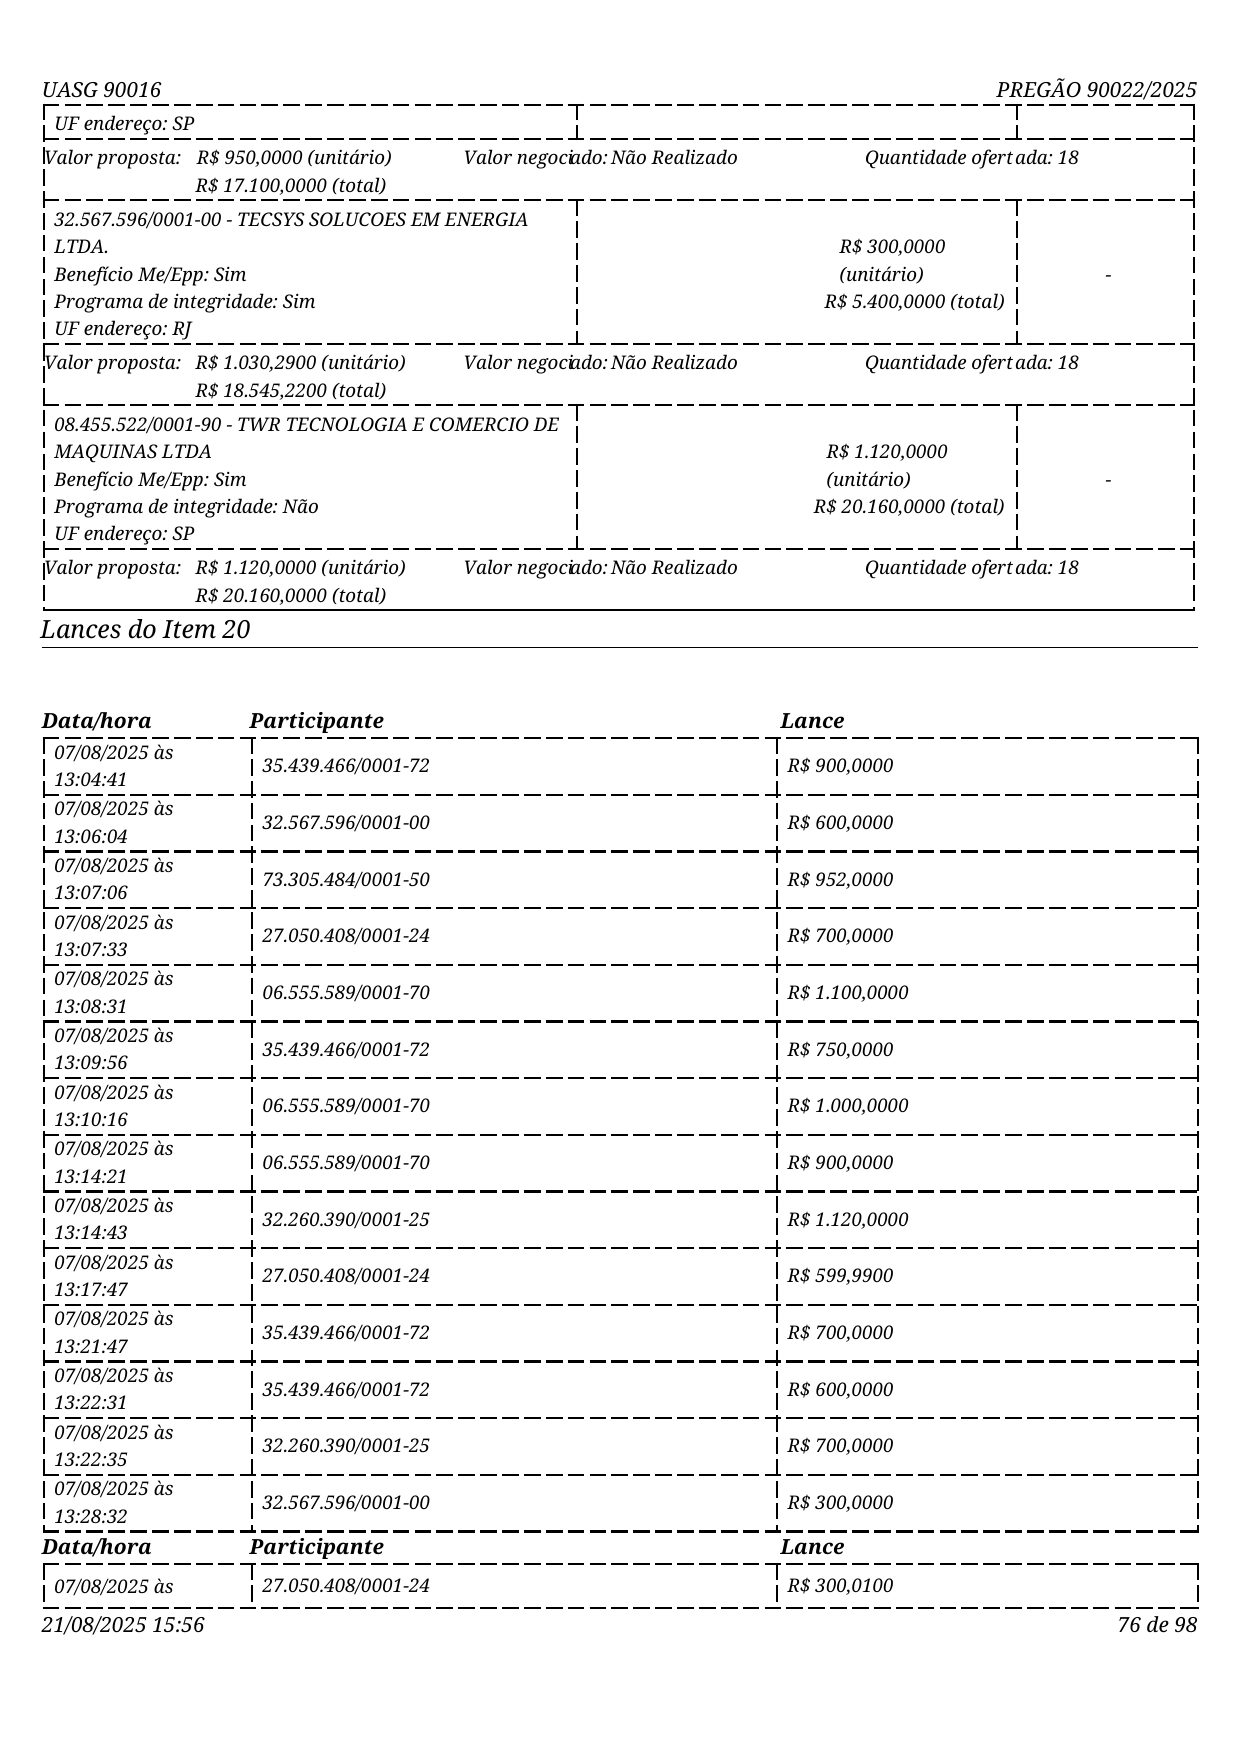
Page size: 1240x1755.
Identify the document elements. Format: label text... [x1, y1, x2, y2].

table_cell R$ 599,9900 [777, 1247, 1198, 1304]
table_cell R$ 1.120,0000 [777, 1190, 1198, 1247]
table_cell 32.260.390/0001-25 [252, 1190, 777, 1247]
text Lances do Item 20 [40, 611, 1200, 645]
table_cell 07/08/2025 às 13:28:32 [44, 1474, 252, 1530]
table_cell 06.555.589/0001-70 [252, 1134, 777, 1190]
table_cell R$ 700,0000 [777, 1304, 1198, 1360]
table_cell R$ 750,0000 [777, 1020, 1198, 1077]
table_cell R$ 700,0000 [777, 1417, 1198, 1474]
table_cell [1101, 548, 1194, 609]
table_cell 07/08/2025 às 13:22:35 [44, 1417, 252, 1474]
table_cell 35.439.466/0001-72 [252, 1020, 777, 1077]
table_cell 07/08/2025 às 13:07:06 [44, 850, 252, 907]
table_cell 07/08/2025 às 13:06:04 [44, 794, 252, 850]
table_cell [1017, 404, 1101, 548]
text Data/hora Participante Lance [42, 1532, 1200, 1561]
table_cell 07/08/2025 às 13:21:47 [44, 1304, 252, 1360]
table_cell Valor proposta: R$ 1.120,0000 (unitário) Valor negoci R$ 20.160,0000 (total) [44, 548, 577, 609]
table_cell 32.260.390/0001-25 [252, 1417, 777, 1474]
table_cell Valor proposta: R$ 950,0000 (unitário) Valor negoci R$ 17.100,0000 (total) [44, 138, 577, 199]
table_cell [1017, 199, 1101, 343]
table_cell 07/08/2025 às 13:08:31 [44, 964, 252, 1020]
table_cell [577, 199, 787, 343]
table_cell - [1101, 199, 1194, 343]
text Data/hora Participante Lance [42, 706, 1200, 735]
table_cell ada: 18 [1017, 548, 1101, 609]
table_cell [577, 104, 787, 138]
table_header 07/08/2025 às [44, 1563, 252, 1607]
table_cell - [1101, 104, 1194, 138]
table_cell 07/08/2025 às 13:17:47 [44, 1247, 252, 1304]
table_cell 07/08/2025 às 13:22:31 [44, 1360, 252, 1417]
table_cell R$ 1.000,0000 [777, 1077, 1198, 1134]
table_cell 07/08/2025 às 13:14:21 [44, 1134, 252, 1190]
table_cell ado: Não Realizado [577, 138, 787, 199]
table_cell Quantidade ofert [788, 548, 1017, 609]
table_header R$ 900,0000 [777, 737, 1198, 794]
table_cell [1017, 104, 1101, 138]
table_cell ado: Não Realizado [577, 548, 787, 609]
table_cell Valor proposta: R$ 1.030,2900 (unitário) Valor negoci R$ 18.545,2200 (total) [44, 343, 577, 404]
table_cell Quantidade ofert [788, 138, 1017, 199]
table_cell R$ 900,0000 [777, 1134, 1198, 1190]
table_cell [1101, 138, 1194, 199]
table_cell R$ 700,0000 [777, 907, 1198, 964]
table_cell R$ 600,0000 [777, 1360, 1198, 1417]
table_cell 27.050.408/0001-24 [252, 907, 777, 964]
table_cell [788, 104, 1017, 138]
table_cell R$ 300,0000 (unitário) R$ 5.400,0000 (total) [788, 199, 1017, 343]
table_header 07/08/2025 às 13:04:41 [44, 737, 252, 794]
table_cell 73.305.484/0001-50 [252, 850, 777, 907]
table_cell 06.555.589/0001-70 [252, 964, 777, 1020]
table_cell R$ 1.120,0000 (unitário) R$ 20.160,0000 (total) [788, 404, 1017, 548]
table_cell ada: 18 [1017, 343, 1101, 404]
table_cell 08.455.522/0001-90 - TWR TECNOLOGIA E COMERCIO DE MAQUINAS LTDA Benefício Me/Epp: Sim Programa de integridade: Não UF endereço: SP [44, 404, 577, 548]
table_cell 32.567.596/0001-00 [252, 794, 777, 850]
table_header 27.050.408/0001-24 [252, 1563, 777, 1607]
table_cell ado: Não Realizado [577, 343, 787, 404]
table_cell R$ 600,0000 [777, 794, 1198, 850]
table_cell - [1101, 404, 1194, 548]
table_header R$ 300,0100 [777, 1563, 1198, 1607]
table_cell 27.050.408/0001-24 [252, 1247, 777, 1304]
table_cell 07/08/2025 às 13:10:16 [44, 1077, 252, 1134]
table_cell [577, 404, 787, 548]
table_cell R$ 300,0000 [777, 1474, 1198, 1530]
table_cell ada: 18 [1017, 138, 1101, 199]
table_cell 07/08/2025 às 13:07:33 [44, 907, 252, 964]
table_cell 35.439.466/0001-72 [252, 1304, 777, 1360]
table_cell 07/08/2025 às 13:14:43 [44, 1190, 252, 1247]
table_cell 32.567.596/0001-00 - TECSYS SOLUCOES EM ENERGIA LTDA. Benefício Me/Epp: Sim Programa de integridade: Sim UF endereço: RJ [44, 199, 577, 343]
table_cell 32.567.596/0001-00 [252, 1474, 777, 1530]
table_cell 06.555.589/0001-70 [252, 1077, 777, 1134]
table_cell UF endereço: SP [44, 104, 577, 138]
table_cell 35.439.466/0001-72 [252, 1360, 777, 1417]
table_cell R$ 952,0000 [777, 850, 1198, 907]
table_cell [1101, 343, 1194, 404]
table_cell R$ 1.100,0000 [777, 964, 1198, 1020]
table_cell Quantidade ofert [788, 343, 1017, 404]
table_header 35.439.466/0001-72 [252, 737, 777, 794]
table_cell 07/08/2025 às 13:09:56 [44, 1020, 252, 1077]
